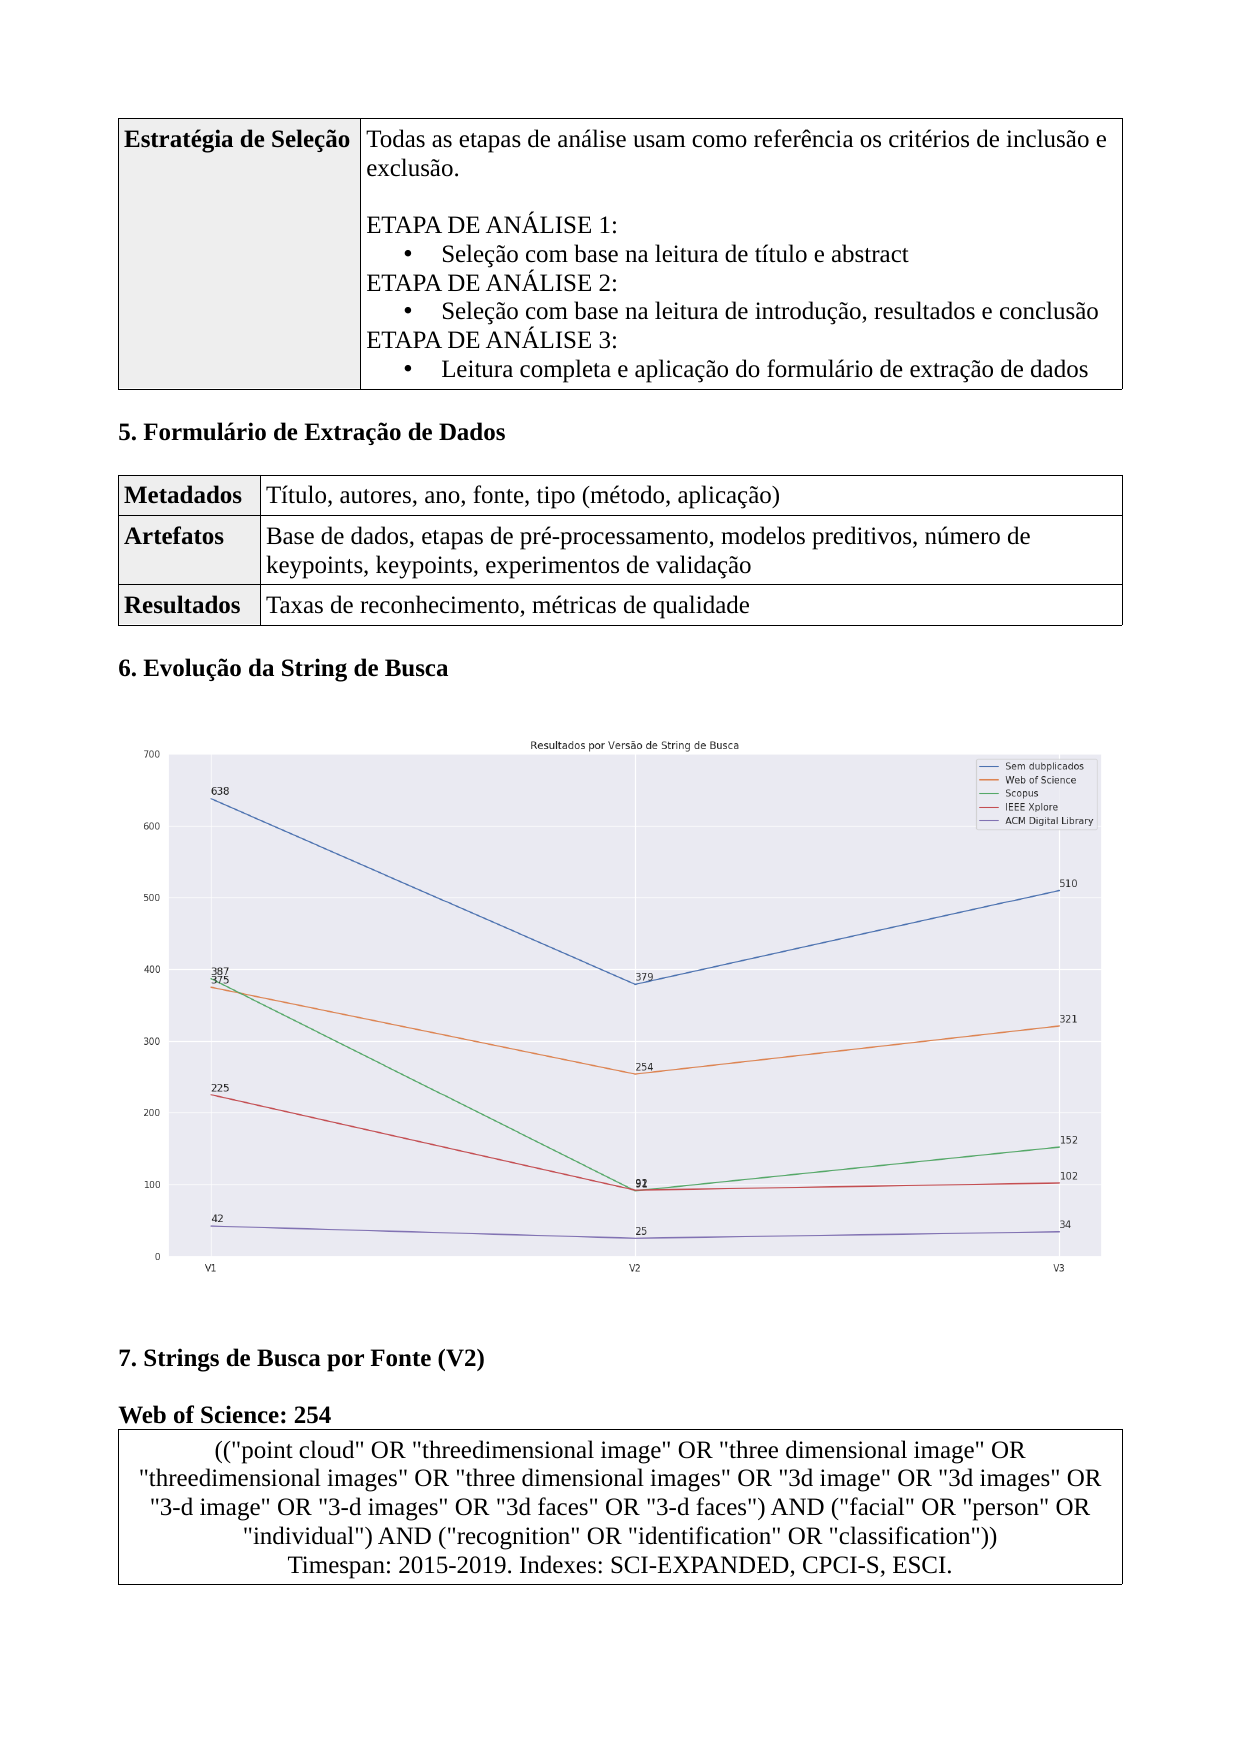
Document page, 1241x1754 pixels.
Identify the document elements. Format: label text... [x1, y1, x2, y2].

picture [118, 710, 1123, 1286]
table_cell Taxas de reconhecimento, métricas de qualidade [261, 585, 1122, 624]
table_cell Base de dados, etapas de pré-processamento, modelos preditivos, número de keypoints, keypoints, experimentos de validação [261, 516, 1122, 584]
text 5. Formulário de Extração de Dados [118, 417, 1122, 446]
table_header Título, autores, ano, fonte, tipo (método, aplicação) [261, 476, 1122, 515]
text 7. Strings de Busca por Fonte (V2) [118, 1343, 1122, 1371]
table_cell Resultados [119, 585, 260, 624]
table_cell Artefatos [119, 516, 260, 584]
text Web of Science: 254 [118, 1400, 1122, 1429]
text 6. Evolução da String de Busca [118, 653, 1122, 682]
table_cell Todas as etapas de análise usam como referência os critérios de inclusão e exclusão. ETAPA DE ANÁLISE 1: Seleção com base na leitura de título e abstract ETAPA DE ANÁLISE 2: Seleção com base na leitura de introdução, resultados e conclusão ETAPA DE ANÁLISE 3: Leitura completa e aplicação do formulário de extração de dados [361, 119, 1122, 388]
table_cell Estratégia de Seleção [119, 119, 360, 388]
table_header Metadados [119, 476, 260, 515]
table_header (("point cloud" OR "threedimensional image" OR "three dimensional image" OR "threedimensional images" OR "three dimensional images" OR "3d image" OR "3d images" OR "3-d image" OR "3-d images" OR "3d faces" OR "3-d faces") AND ("facial" OR "person" OR "individual") AND ("recognition" OR "identification" OR "classification")) Timespan: 2015-2019. Indexes: SCI-EXPANDED, CPCI-S, ESCI. [119, 1430, 1122, 1584]
